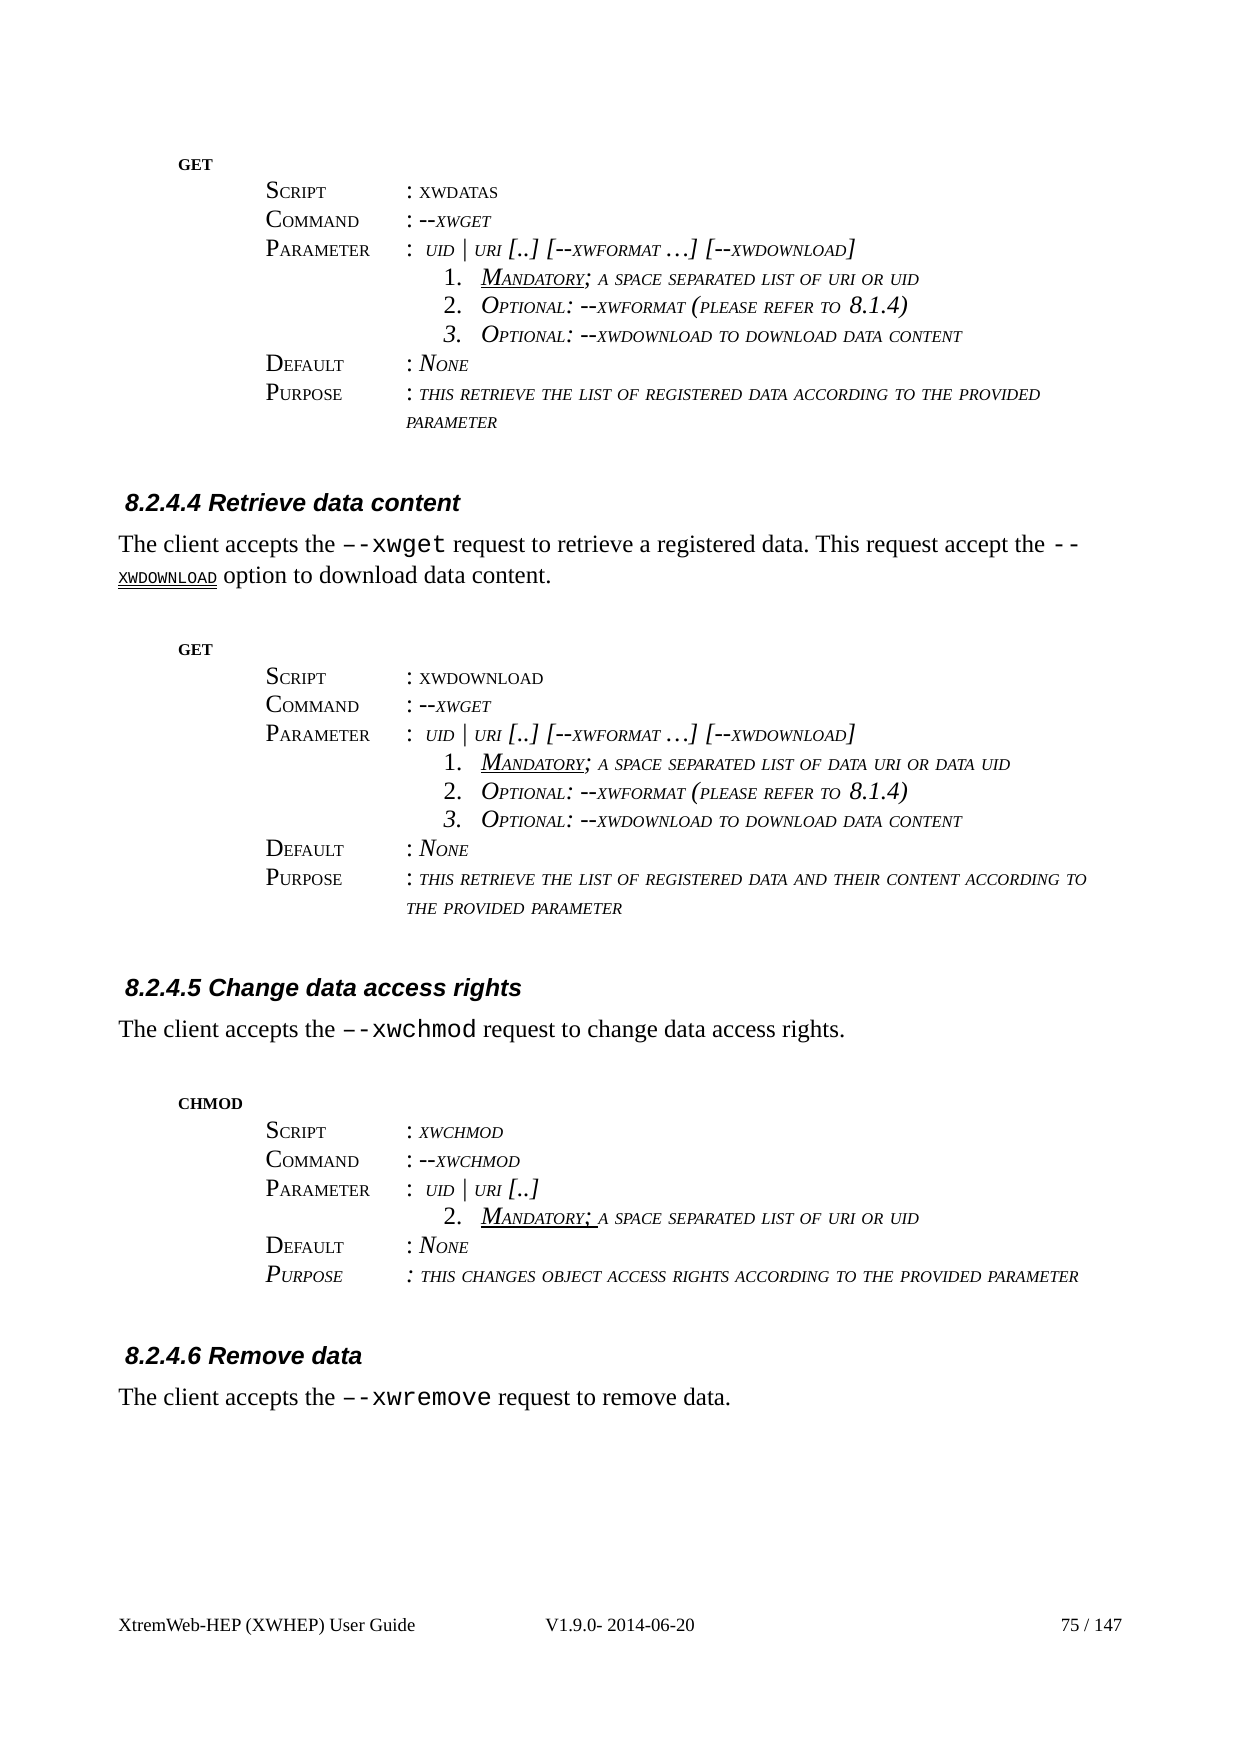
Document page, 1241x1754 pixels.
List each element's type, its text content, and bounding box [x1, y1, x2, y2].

list Optional: --xwformat (please refer to 8.1.4) [443, 776, 1122, 804]
text The client accepts the –-xwremove request to remove data. [118, 1382, 1122, 1413]
list Mandatory; a space separated list of data uri or data uid [443, 747, 1122, 776]
list Optional: --xwdownload to download data content [443, 319, 1122, 348]
list Mandatory; a space separated list of uri or uid [443, 262, 1122, 291]
text Script : xwchmod [265, 1115, 1122, 1144]
text The client accepts the –-xwget request to retrieve a registered data. This request accept the --xwdownload option to download data content. [118, 529, 1122, 591]
list Mandatory; a space separated list of uri or uid [443, 1201, 1122, 1230]
text get [178, 147, 1122, 176]
text The client accepts the –-xwchmod request to change data access rights. [118, 1014, 1122, 1045]
text Purpose : this retrieve the list of registered data according to the provided parameter [265, 377, 1122, 434]
list Optional: --xwformat (please refer to 8.1.4) [443, 291, 1122, 319]
text Script : xwdownload [265, 661, 1122, 689]
text Purpose : this retrieve the list of registered data and their content according to the provided parameter [265, 862, 1122, 919]
subtitle Retrieve data content [118, 488, 1122, 517]
text get [178, 632, 1122, 661]
subtitle Change data access rights [118, 973, 1122, 1002]
subtitle Remove data [118, 1341, 1122, 1370]
text Command : --xwget [265, 204, 1122, 233]
text Default : None [265, 348, 1122, 377]
text Default : None [265, 1230, 1122, 1259]
text Parameter : uid | uri [..] [--xwformat …] [--xwdownload] [265, 718, 1122, 747]
text Command : --xwget [265, 689, 1122, 718]
list Optional: --xwdownload to download data content [443, 804, 1122, 833]
text Command : --xwchmod [265, 1144, 1122, 1173]
text Purpose : this changes object access rights according to the provided parameter [265, 1259, 1122, 1288]
text Script : xwdatas [265, 176, 1122, 204]
text chmod [178, 1086, 1122, 1115]
text Parameter : uid | uri [..] [--xwformat …] [--xwdownload] [265, 233, 1122, 262]
text Parameter : uid | uri [..] [265, 1173, 1122, 1201]
text Default : None [265, 833, 1122, 862]
